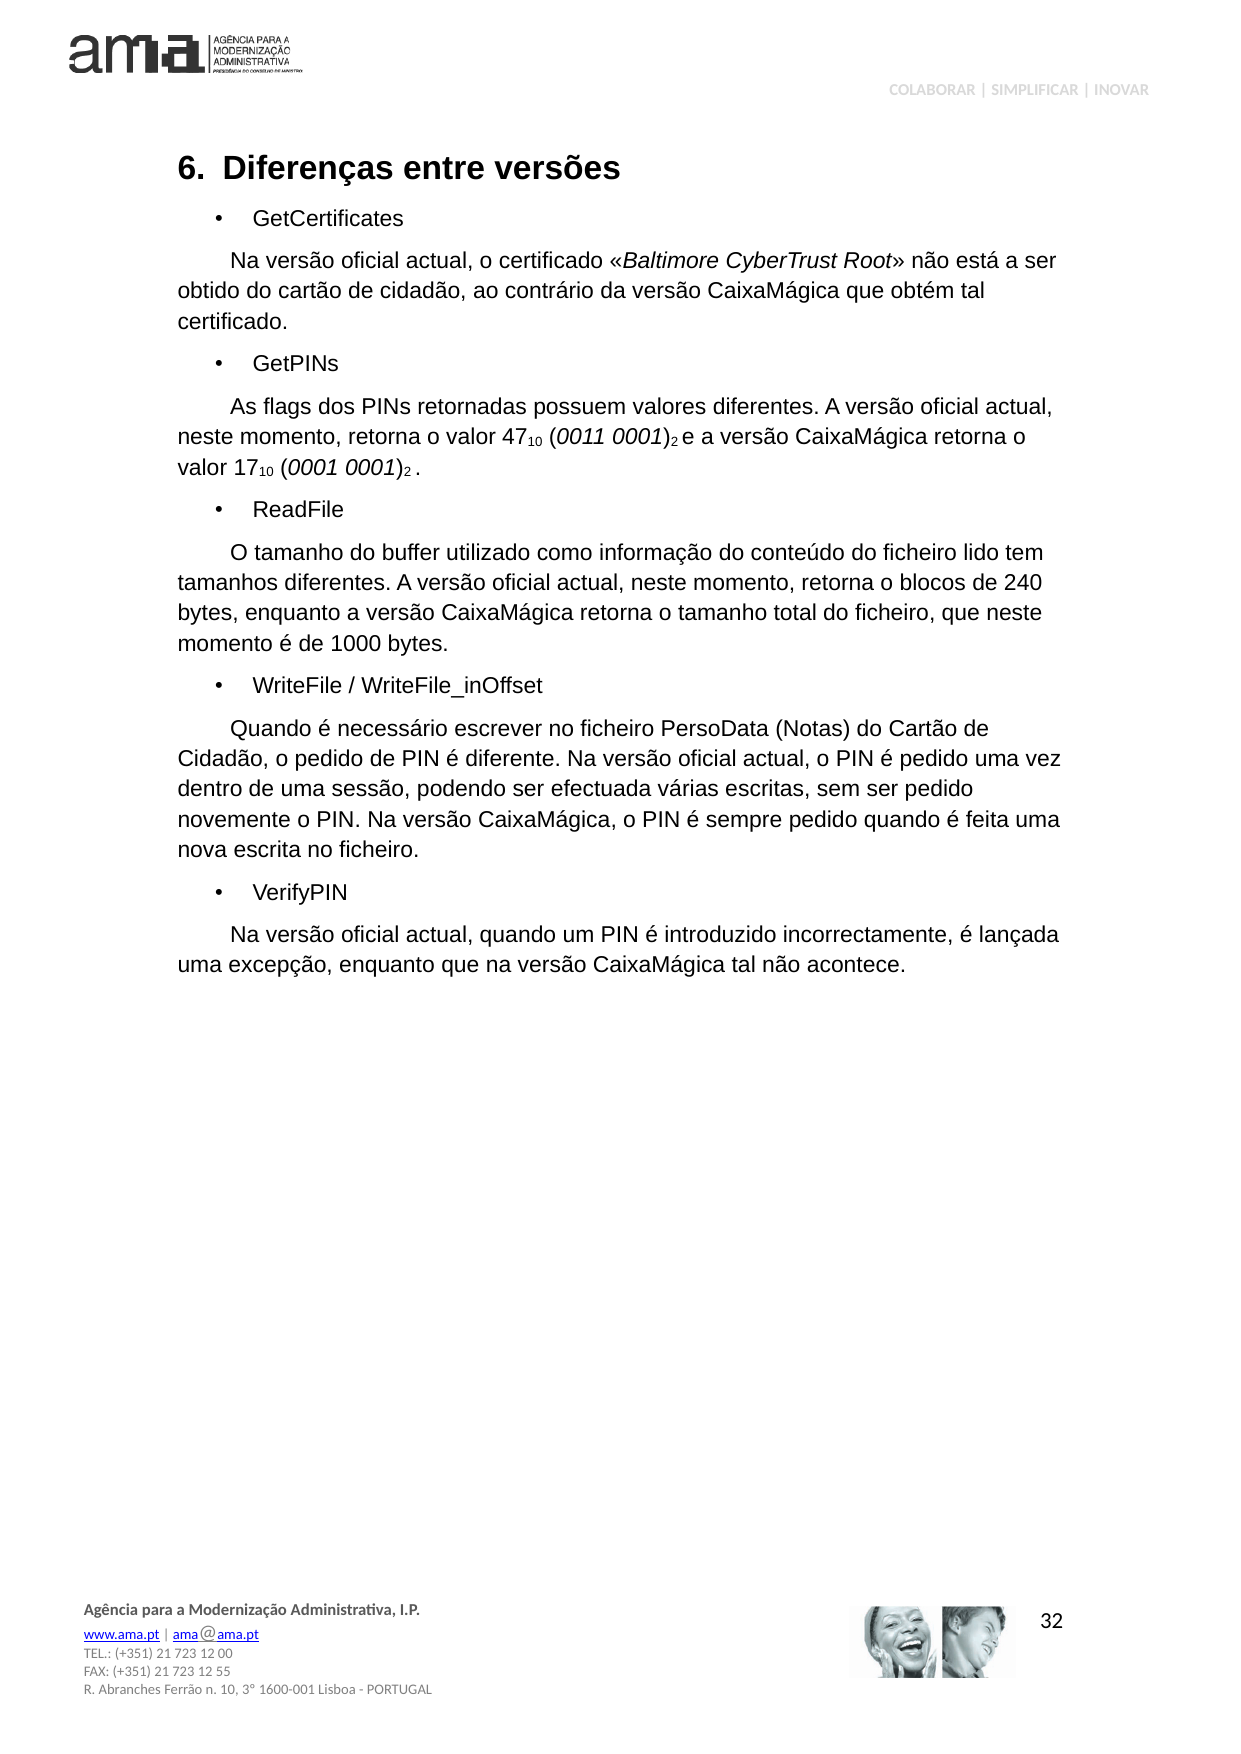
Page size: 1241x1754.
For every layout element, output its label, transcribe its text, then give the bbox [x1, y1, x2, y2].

text Quando é necessário escrever no ficheiro PersoData (Notas) do Cartão de Cidadão, o pedido de PIN é diferente. Na versão oficial actual, o PIN é pedido uma vez dentro de uma sessão, podendo ser efectuada várias escritas, sem ser pedido novemente o PIN. Na versão CaixaMágica, o PIN é sempre pedido quando é feita uma nova escrita no ficheiro. [177, 715, 1063, 862]
picture [69, 35, 303, 73]
subtitle Diferenças entre versões [177, 148, 1063, 186]
text Na versão oficial actual, quando um PIN é introduzido incorrectamente, é lançada uma excepção, enquanto que na versão CaixaMágica tal não acontece. [177, 921, 1063, 978]
list ReadFile [215, 496, 1063, 522]
list WriteFile / WriteFile_inOffset [215, 672, 1063, 698]
text O tamanho do buffer utilizado como informação do conteúdo do ficheiro lido tem tamanhos diferentes. A versão oficial actual, neste momento, retorna o blocos de 240 bytes, enquanto a versão CaixaMágica retorna o tamanho total do ficheiro, que neste momento é de 1000 bytes. [177, 539, 1063, 656]
text Na versão oficial actual, o certificado «Baltimore CyberTrust Root» não está a ser obtido do cartão de cidadão, ao contrário da versão CaixaMágica que obtém tal certificado. [177, 247, 1063, 334]
list GetCertificates [215, 204, 1063, 231]
picture [849, 1606, 1017, 1678]
text As flags dos PINs retornadas possuem valores diferentes. A versão oficial actual, neste momento, retorna o valor 4710 (0011 0001)2 e a versão CaixaMágica retorna o valor 1710 (0001 0001)2 . [177, 393, 1063, 480]
list VerifyPIN [215, 878, 1063, 905]
list GetPINs [215, 350, 1063, 377]
